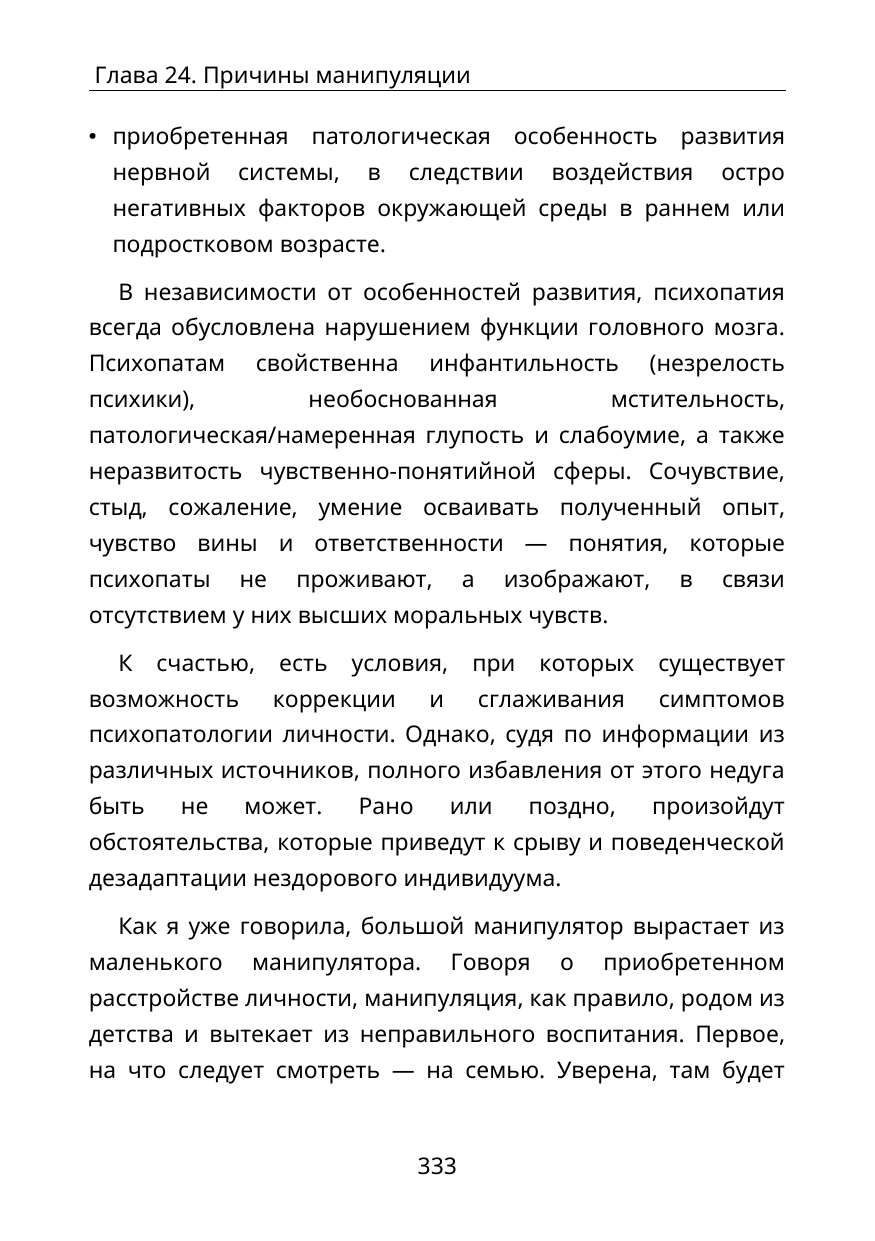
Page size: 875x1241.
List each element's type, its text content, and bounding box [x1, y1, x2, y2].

text В независимости от особенностей развития, психопатия всегда обусловлена нарушением функции головного мозга. Психопатам свойственна инфантильность (незрелость психики), необоснованная мстительность, патологическая/намеренная глупость и слабоумие, а также неразвитость чувственно-понятийной сферы. Сочувствие, стыд, сожаление, умение осваивать полученный опыт, чувство вины и ответственности — понятия, которые психопаты не проживают, а изображают, в связи отсутствием у них высших моральных чувств. [88, 275, 786, 630]
list приобретенная патологическая особенность развития нервной системы, в следствии воздействия остро негативных факторов окружающей среды в раннем или подростковом возрасте. [88, 120, 786, 259]
text К счастью, есть условия, при которых существует возможность коррекции и сглаживания симптомов психопатологии личности. Однако, судя по информации из различных источников, полного избавления от этого недуга быть не может. Рано или поздно, произойдут обстоятельства, которые приведут к срыву и поведенческой дезадаптации нездорового индивидуума. [88, 647, 786, 893]
text Как я уже говорила, большой манипулятор вырастает из маленького манипулятора. Говоря о приобретенном расстройстве личности, манипуляция, как правило, родом из детства и вытекает из неправильного воспитания. Первое, на что следует смотреть — на семью. Уверена, там будет [88, 910, 786, 1085]
